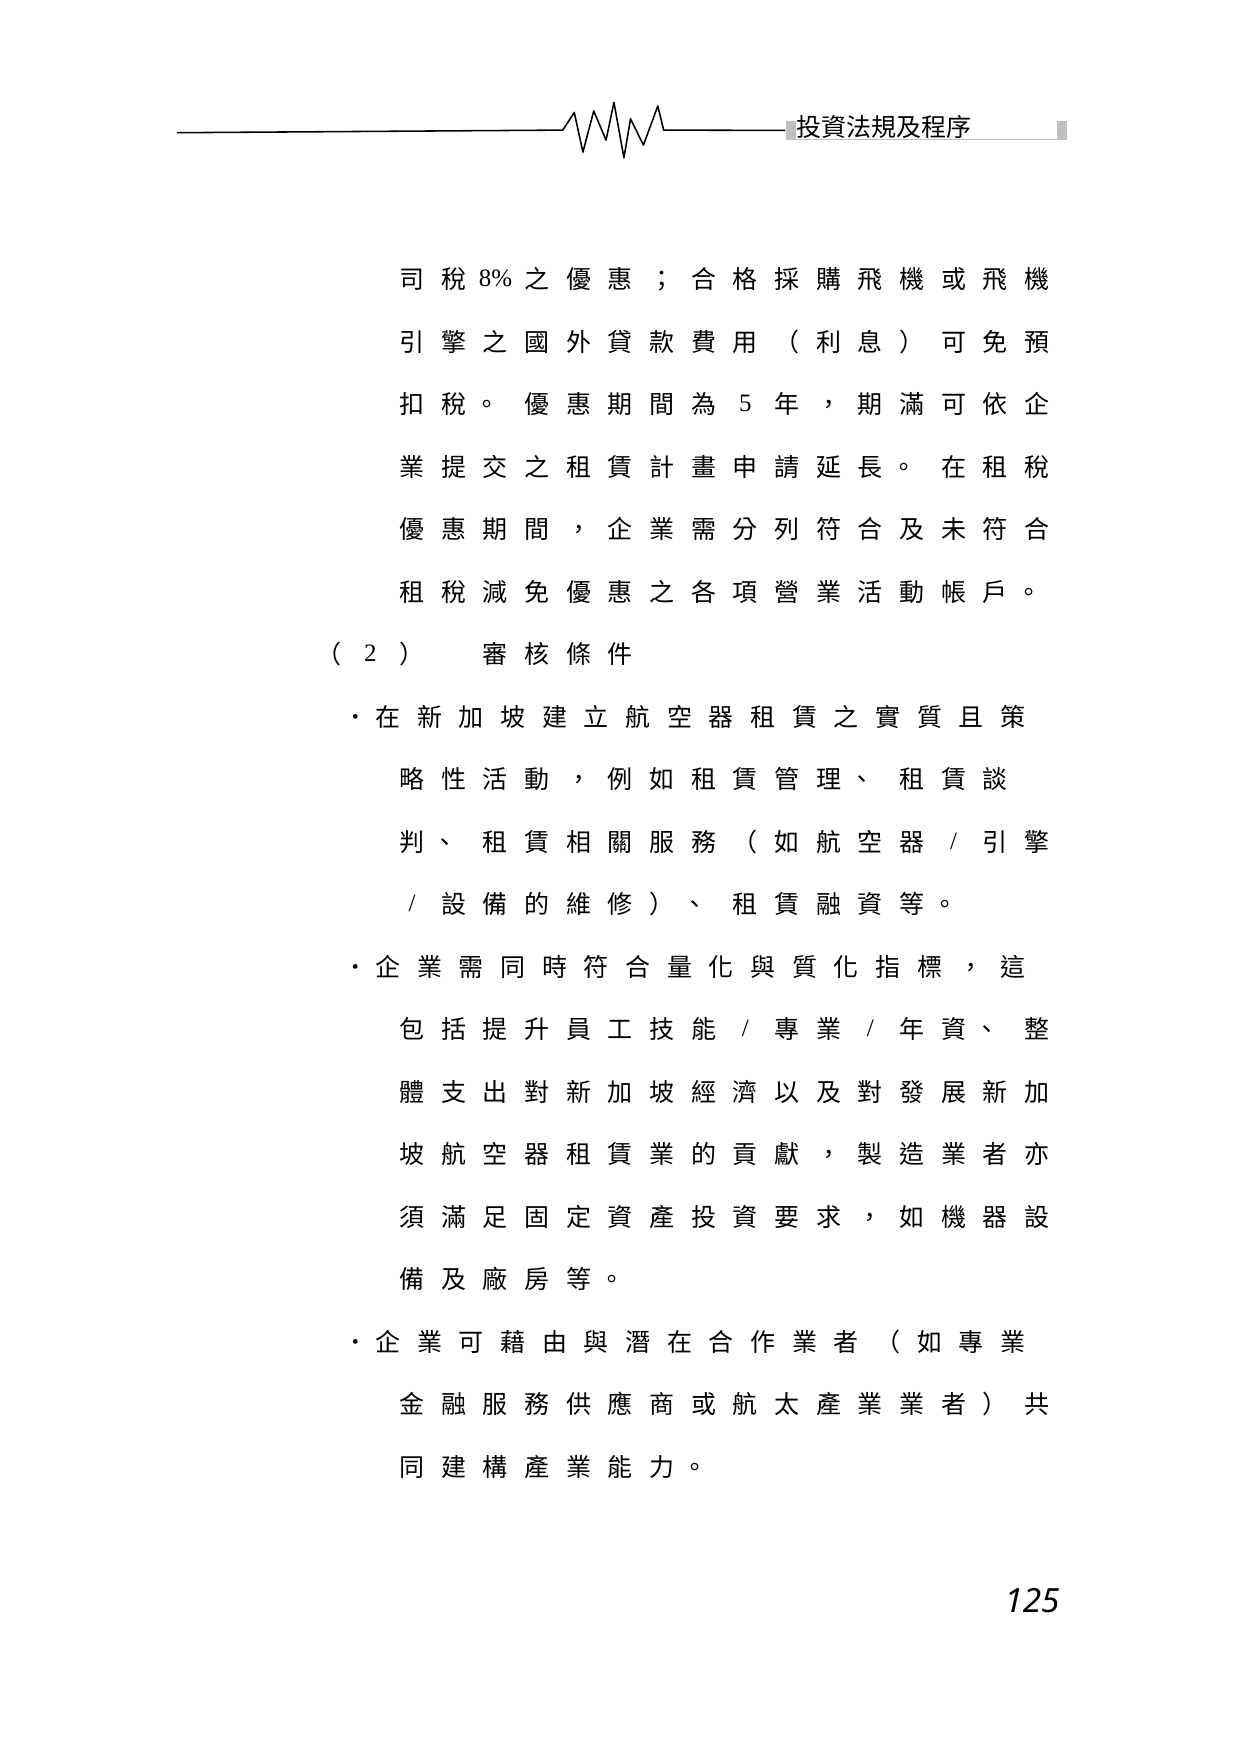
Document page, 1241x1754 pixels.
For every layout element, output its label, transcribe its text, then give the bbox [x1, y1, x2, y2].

text （2） 審核條件 [306, 611, 1058, 674]
text ˙ 在新加坡建立航空器租賃之實質且策略性活動，例如租賃管理、租賃談判、租賃相關服務（如航空器/引擎/設備的維修）、租賃融資等。 [330, 674, 1058, 924]
text ˙ 企業需同時符合量化與質化指標，這包括提升員工技能/專業/年資、整體支出對新加坡經濟以及對發展新加坡航空器租賃業的貢獻，製造業者亦須滿足固定資產投資要求，如機器設備及廠房等。 [330, 924, 1058, 1299]
text ˙ 企業可藉由與潛在合作業者（如專業金融服務供應商或航太產業業者）共同建構產業能力。 [330, 1299, 1058, 1486]
text 司稅8%之優惠；合格採購飛機或飛機引擎之國外貸款費用（利息）可免預扣稅。優惠期間為5年，期滿可依企業提交之租賃計畫申請延長。在租稅優惠期間，企業需分列符合及未符合租稅減免優惠之各項營業活動帳戶。 [306, 236, 1058, 611]
